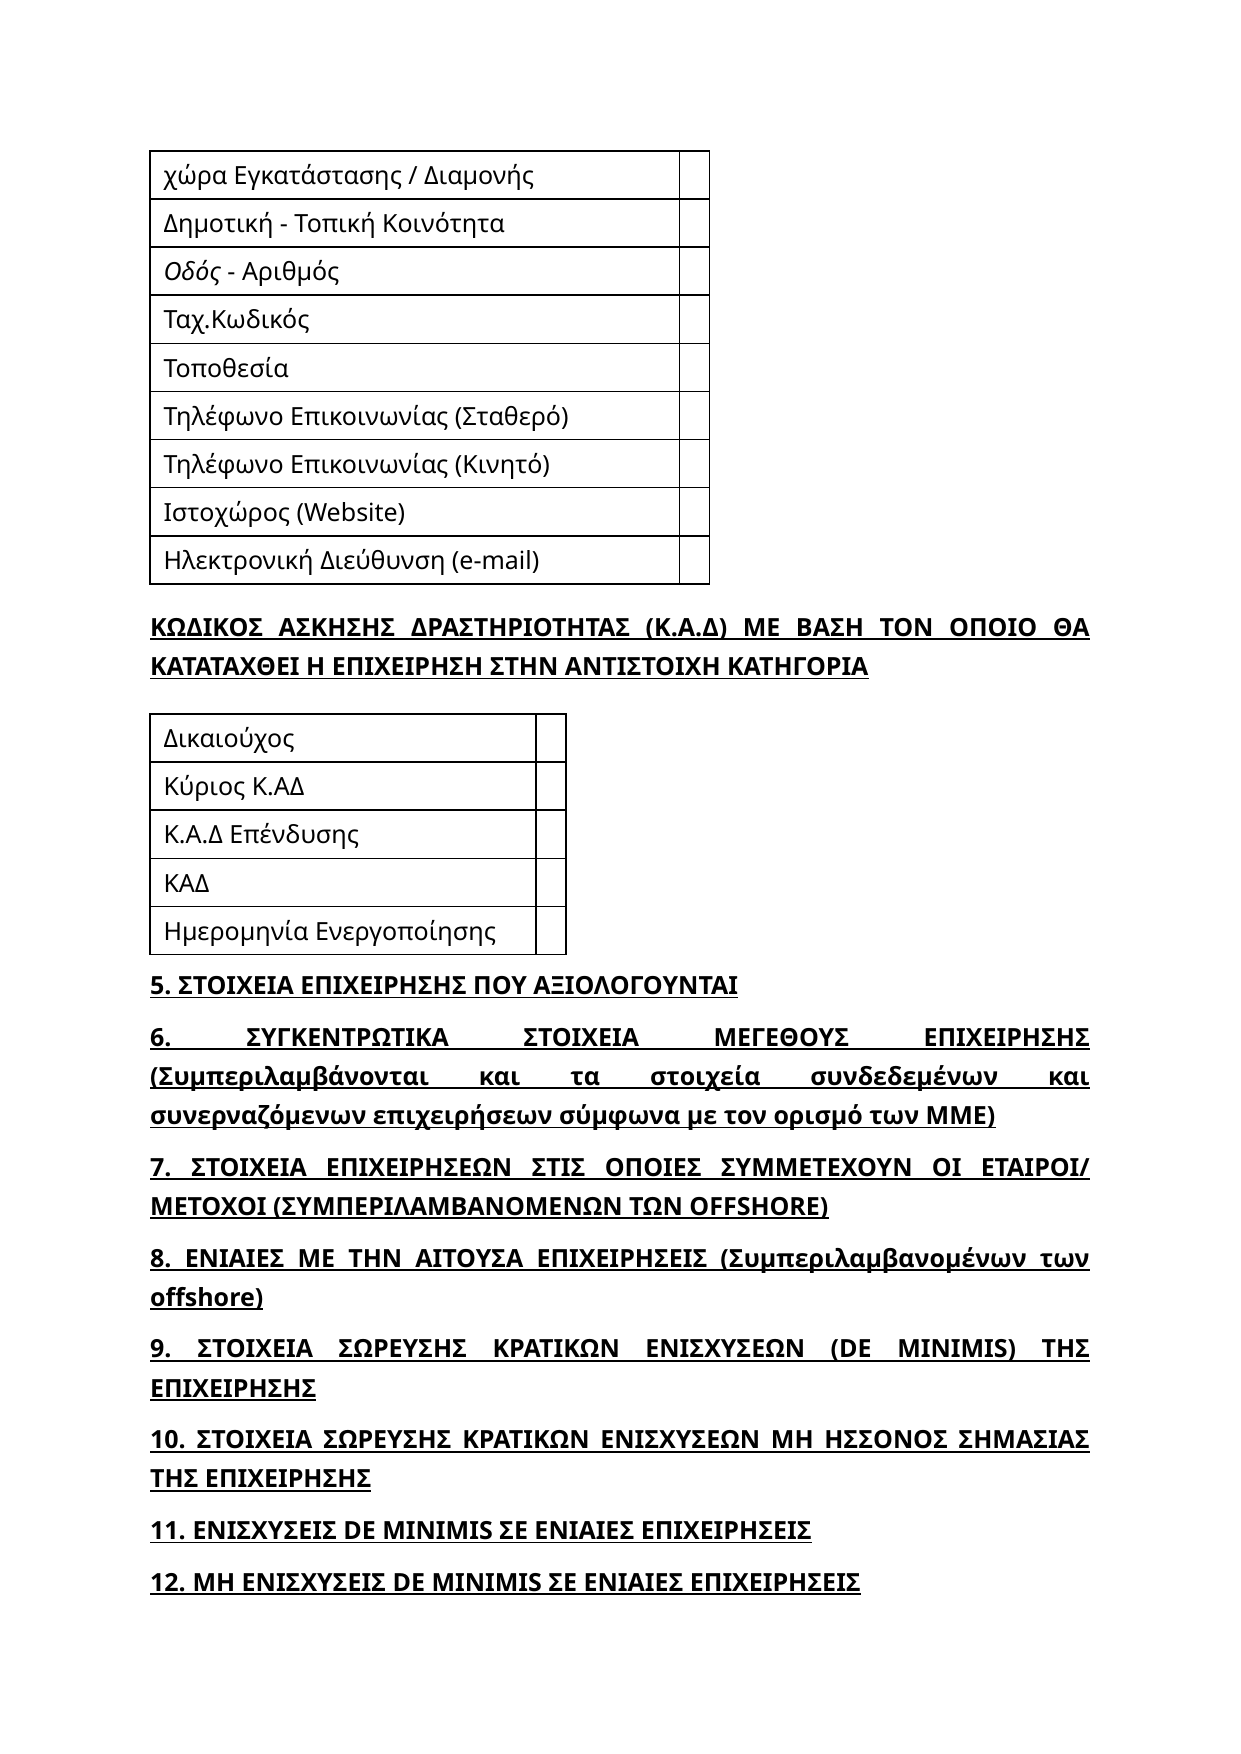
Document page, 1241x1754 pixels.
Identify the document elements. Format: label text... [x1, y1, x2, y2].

text 7. ΣΤΟΙΧΕΙΑ ΕΠΙΧΕΙΡΗΣΕΩΝ ΣΤΙΣ ΟΠΟΙΕΣ ΣΥΜΜΕΤΕΧΟΥΝ ΟΙ ΕΤΑΙΡΟΙ/ [150, 1149, 1090, 1178]
table_cell [680, 392, 709, 439]
table_cell [537, 907, 565, 954]
table_cell [680, 200, 709, 246]
table_cell Τοποθεσία [151, 344, 679, 391]
table_cell Οδός - Αριθμός [151, 248, 679, 294]
table_header Δικαιούχος [151, 715, 535, 761]
text 10. ΣΤΟΙΧΕΙΑ ΣΩΡΕΥΣΗΣ ΚΡΑΤΙΚΩΝ ΕΝΙΣΧΥΣΕΩΝ ΜΗ ΗΣΣΟΝΟΣ ΣΗΜΑΣΙΑΣ [150, 1422, 1090, 1451]
text 9. ΣΤΟΙΧΕΙΑ ΣΩΡΕΥΣΗΣ ΚΡΑΤΙΚΩΝ ΕΝΙΣΧΥΣΕΩΝ (DE MINIMIS) ΤΗΣ [150, 1331, 1090, 1360]
text 12. ΜΗ ΕΝΙΣΧΥΣΕΙΣ DE MINIMIS ΣΕ ΕΝΙΑΙΕΣ ΕΠΙΧΕΙΡΗΣΕΙΣ [150, 1564, 1090, 1598]
text offshore) [150, 1271, 1090, 1313]
text ΚΑΤΑΤΑΧΘΕΙ Η ΕΠΙΧΕΙΡΗΣΗ ΣΤΗΝ ΑΝΤΙΣΤΟΙΧΗ ΚΑΤΗΓΟΡΙΑ [150, 640, 1090, 683]
text ΤΗΣ ΕΠΙΧΕΙΡΗΣΗΣ [150, 1453, 1090, 1495]
table_cell Ημερομηνία Ενεργοποίησης [151, 907, 535, 954]
text ΚΩΔΙΚΟΣ ΑΣΚΗΣΗΣ ΔΡΑΣΤΗΡΙΟΤΗΤΑΣ (Κ.Α.Δ) ΜΕ ΒΑΣΗ ΤΟΝ ΟΠΟΙΟ ΘΑ [150, 610, 1090, 638]
table_header [537, 715, 565, 761]
table_cell [680, 296, 709, 342]
table_cell [680, 248, 709, 294]
table_cell Τηλέφωνο Επικοινωνίας (Κινητό) [151, 440, 679, 487]
table_cell χώρα Εγκατάστασης / Διαμονής [151, 152, 679, 198]
text (Συμπεριλαμβάνονται και τα στοιχεία συνδεδεμένων και [150, 1050, 1090, 1087]
text ΜΕΤΟΧΟΙ (ΣΥΜΠΕΡΙΛΑΜΒΑΝΟΜΕΝΩΝ ΤΩΝ OFFSHORE) [150, 1180, 1090, 1223]
text ΕΠΙΧΕΙΡΗΣΗΣ [150, 1362, 1090, 1404]
table_cell Τηλέφωνο Επικοινωνίας (Σταθερό) [151, 392, 679, 439]
table_cell Κύριος Κ.ΑΔ [151, 763, 535, 809]
table_cell [537, 763, 565, 809]
table_cell [537, 859, 565, 906]
table_cell Δημοτική - Τοπική Κοινότητα [151, 200, 679, 246]
table_cell [680, 488, 709, 535]
table_cell [537, 811, 565, 857]
text 5. ΣΤΟΙΧΕΙΑ ΕΠΙΧΕΙΡΗΣΗΣ ΠΟΥ ΑΞΙΟΛΟΓΟΥΝΤΑΙ [150, 968, 1090, 1002]
text 8. ΕΝΙΑΙΕΣ ΜΕ ΤΗΝ ΑΙΤΟΥΣΑ ΕΠΙΧΕΙΡΗΣΕΙΣ (Συμπεριλαμβανομένων των [150, 1240, 1090, 1269]
table_cell Ταχ.Κωδικός [151, 296, 679, 342]
table_cell [680, 440, 709, 487]
text συνερναζόμενων επιχειρήσεων σύμφωνα με τον ορισμό των ΜΜΕ) [150, 1089, 1090, 1132]
table_cell [680, 344, 709, 391]
table_cell ΚΑΔ [151, 859, 535, 906]
text 6. ΣΥΓΚΕΝΤΡΩΤΙΚΑ ΣΤΟΙΧΕΙΑ ΜΕΓΕΘΟΥΣ ΕΠΙΧΕΙΡΗΣΗΣ [150, 1019, 1090, 1048]
table_cell Κ.Α.Δ Επένδυσης [151, 811, 535, 857]
table_cell [680, 537, 709, 583]
table_cell Ηλεκτρονική Διεύθυνση (e-mail) [151, 537, 679, 583]
text 11. ΕΝΙΣΧΥΣΕΙΣ DE MINIMIS ΣΕ ΕΝΙΑΙΕΣ ΕΠΙΧΕΙΡΗΣΕΙΣ [150, 1513, 1090, 1547]
table_cell Ιστοχώρος (Website) [151, 488, 679, 535]
table_cell [680, 152, 709, 198]
